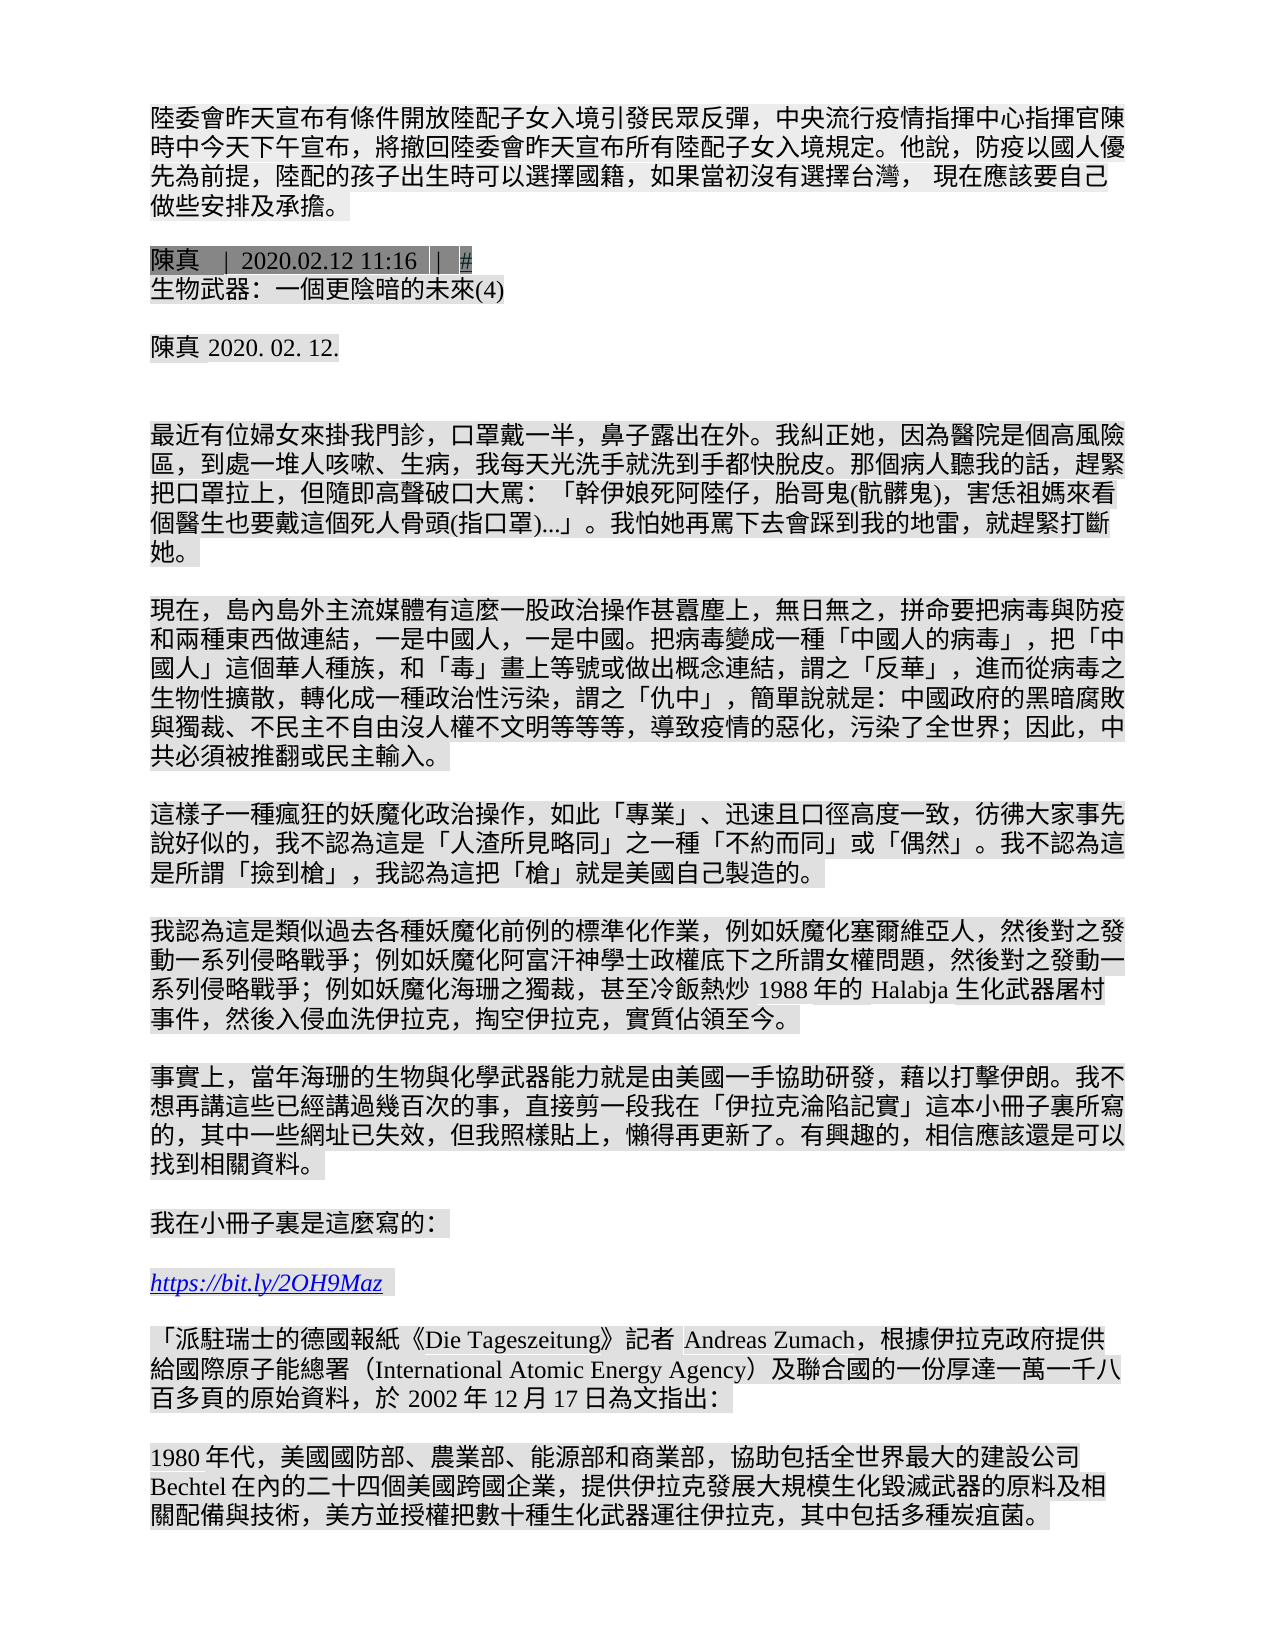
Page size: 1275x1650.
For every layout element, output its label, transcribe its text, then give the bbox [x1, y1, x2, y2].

text 生物武器：一個更陰暗的未來(4) 陳真 2020. 02. 12. 最近有位婦女來掛我門診，口罩戴一半，鼻子露出在外。我糾正她，因為醫院是個高風險區，到處一堆人咳嗽、生病，我每天光洗手就洗到手都快脫皮。那個病人聽我的話，趕緊把口罩拉上，但隨即高聲破口大罵：「幹伊娘死阿陸仔，胎哥鬼(骯髒鬼)，害恁祖媽來看個醫生也要戴這個死人骨頭(指口罩)...」。我怕她再罵下去會踩到我的地雷，就趕緊打斷她。 現在，島內島外主流媒體有這麼一股政治操作甚囂塵上，無日無之，拼命要把病毒與防疫和兩種東西做連結，一是中國人，一是中國。把病毒變成一種「中國人的病毒」，把「中國人」這個華人種族，和「毒」畫上等號或做出概念連結，謂之「反華」，進而從病毒之生物性擴散，轉化成一種政治性污染，謂之「仇中」，簡單說就是：中國政府的黑暗腐敗與獨裁、不民主不自由沒人權不文明等等等，導致疫情的惡化，污染了全世界；因此，中共必須被推翻或民主輸入。 這樣子一種瘋狂的妖魔化政治操作，如此「專業」、迅速且口徑高度一致，彷彿大家事先說好似的，我不認為這是「人渣所見略同」之一種「不約而同」或「偶然」。我不認為這是所謂「撿到槍」，我認為這把「槍」就是美國自己製造的。 我認為這是類似過去各種妖魔化前例的標準化作業，例如妖魔化塞爾維亞人，然後對之發動一系列侵略戰爭；例如妖魔化阿富汗神學士政權底下之所謂女權問題，然後對之發動一系列侵略戰爭；例如妖魔化海珊之獨裁，甚至冷飯熱炒 1988年的 Halabja 生化武器屠村事件，然後入侵血洗伊拉克，掏空伊拉克，實質佔領至今。 事實上，當年海珊的生物與化學武器能力就是由美國一手協助研發，藉以打擊伊朗。我不想再講這些已經講過幾百次的事，直接剪一段我在「伊拉克淪陷記實」這本小冊子裏所寫的，其中一些網址已失效，但我照樣貼上，懶得再更新了。有興趣的，相信應該還是可以找到相關資料。 我在小冊子裏是這麼寫的： https://bit.ly/2OH9Maz 「派駐瑞士的德國報紙《Die Tageszeitung》記者 Andreas Zumach，根據伊拉克政府提供給國際原子能總署（International Atomic Energy Agency）及聯合國的一份厚達一萬一千八百多頁的原始資料，於 2002年12月17日為文指出： 1980年代，美國國防部、農業部、能源部和商業部，協助包括全世界最大的建設公司Bechtel在內的二十四個美國跨國企業，提供伊拉克發展大規模生化毀滅武器的原料及相關配備與技術，美方並授權把數十種生化武器運往伊拉克，其中包括多種炭疽菌。 [150, 275, 1125, 1559]
text 陳真 | 2020.02.12 11:16 | # [150, 246, 1125, 275]
text 陸委會昨天宣布有條件開放陸配子女入境引發民眾反彈，中央流行疫情指揮中心指揮官陳時中今天下午宣布，將撤回陸委會昨天宣布所有陸配子女入境規定。他說，防疫以國人優先為前提，陸配的孩子出生時可以選擇國籍，如果當初沒有選擇台灣， 現在應該要自己做些安排及承擔。 [150, 75, 1125, 221]
